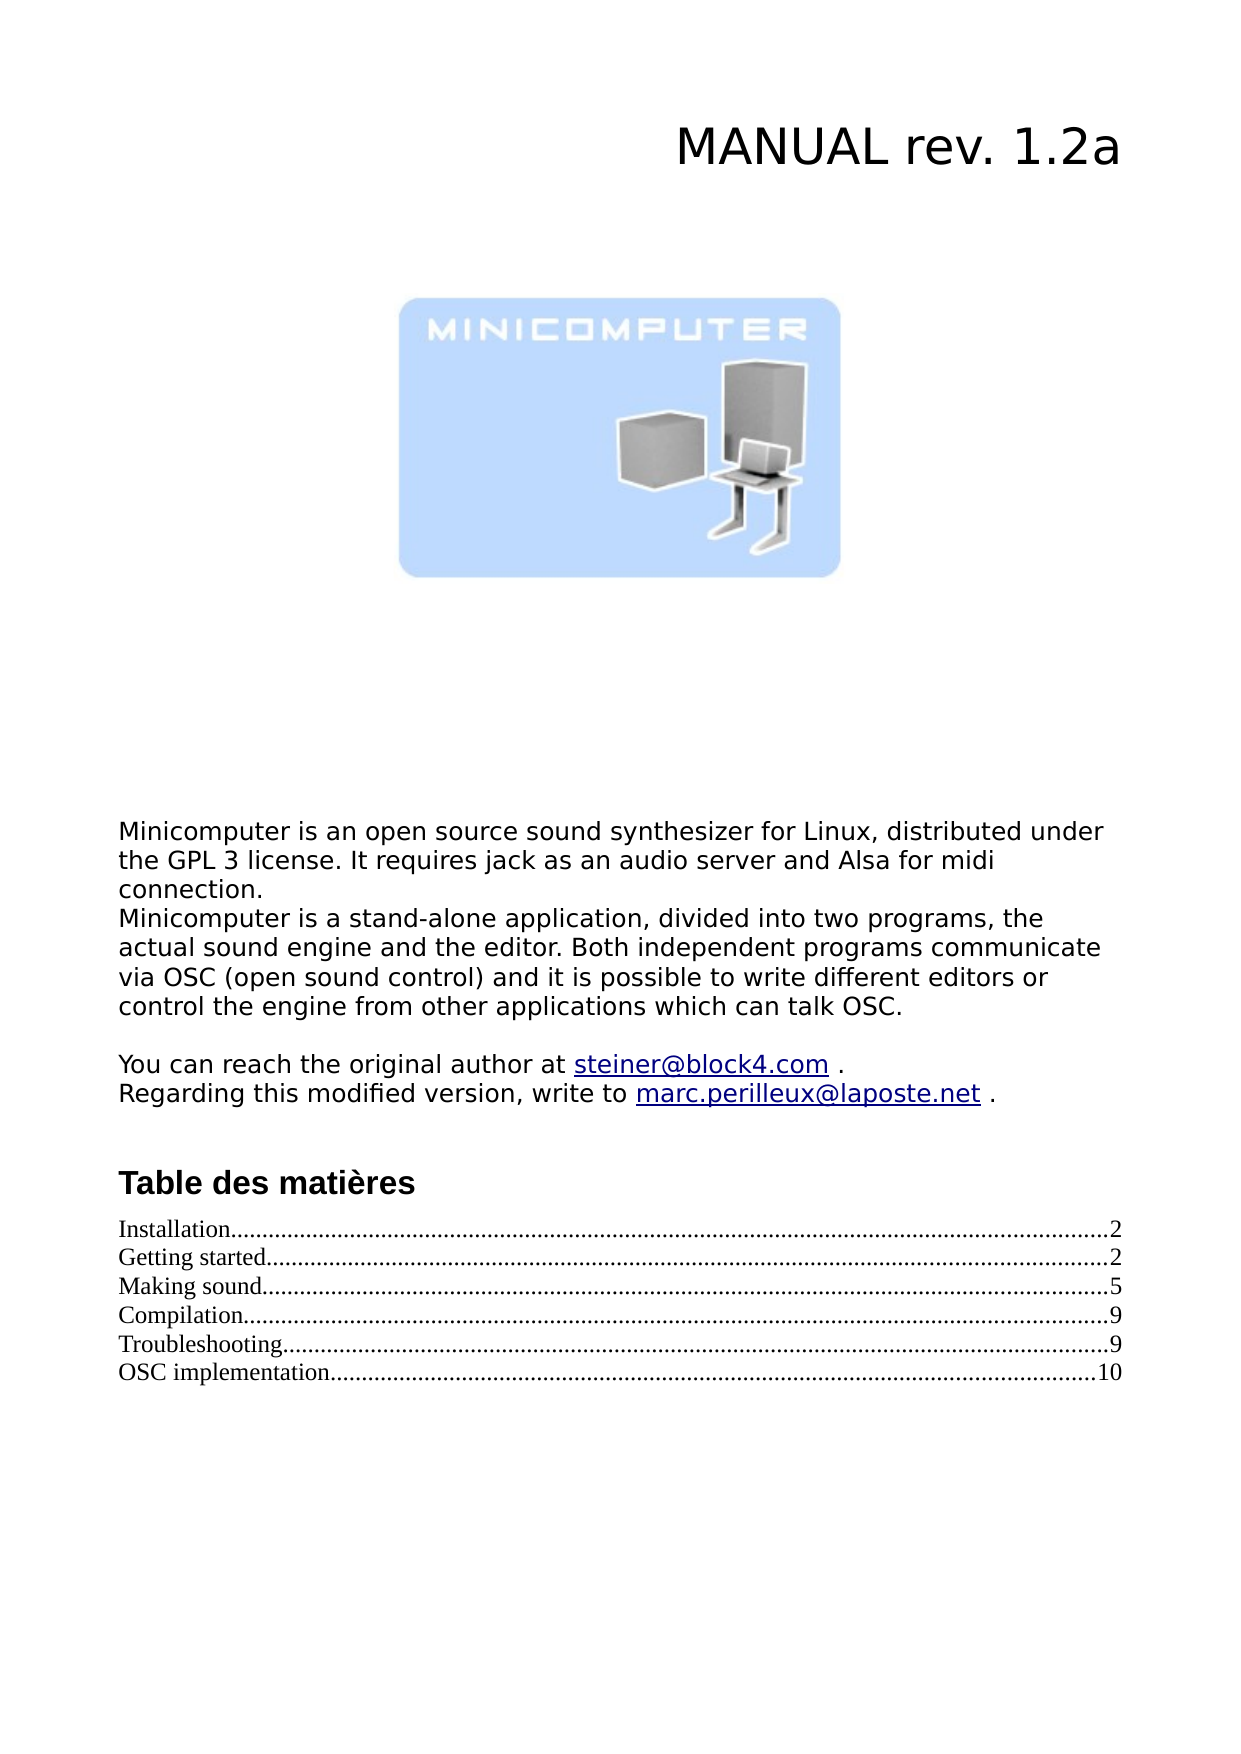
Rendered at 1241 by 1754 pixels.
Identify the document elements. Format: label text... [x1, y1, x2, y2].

text Regarding this modified version, write to marc.perilleux@laposte.net . [118, 1079, 1122, 1109]
text Troubleshooting 9 [118, 1329, 1122, 1357]
picture [393, 293, 847, 584]
subtitle Table des matières [118, 1163, 1122, 1201]
text MANUAL rev. 1.2a [118, 118, 1122, 176]
text Compilation 9 [118, 1300, 1122, 1329]
text OSC implementation 10 [118, 1357, 1122, 1386]
text Minicomputer is a stand-alone application, divided into two programs, the actual sound engine and the editor. Both independent programs communicate via OSC (open sound control) and it is possible to write different editors or control the engine from other applications which can talk OSC. [118, 904, 1122, 1021]
text Making sound 5 [118, 1271, 1122, 1300]
text You can reach the original author at steiner@block4.com . [118, 1050, 1122, 1079]
text Installation 2 [118, 1214, 1122, 1242]
text Getting started 2 [118, 1242, 1122, 1271]
text Minicomputer is an open source sound synthesizer for Linux, distributed under the GPL 3 license. It requires jack as an audio server and Alsa for midi connection. [118, 817, 1122, 904]
